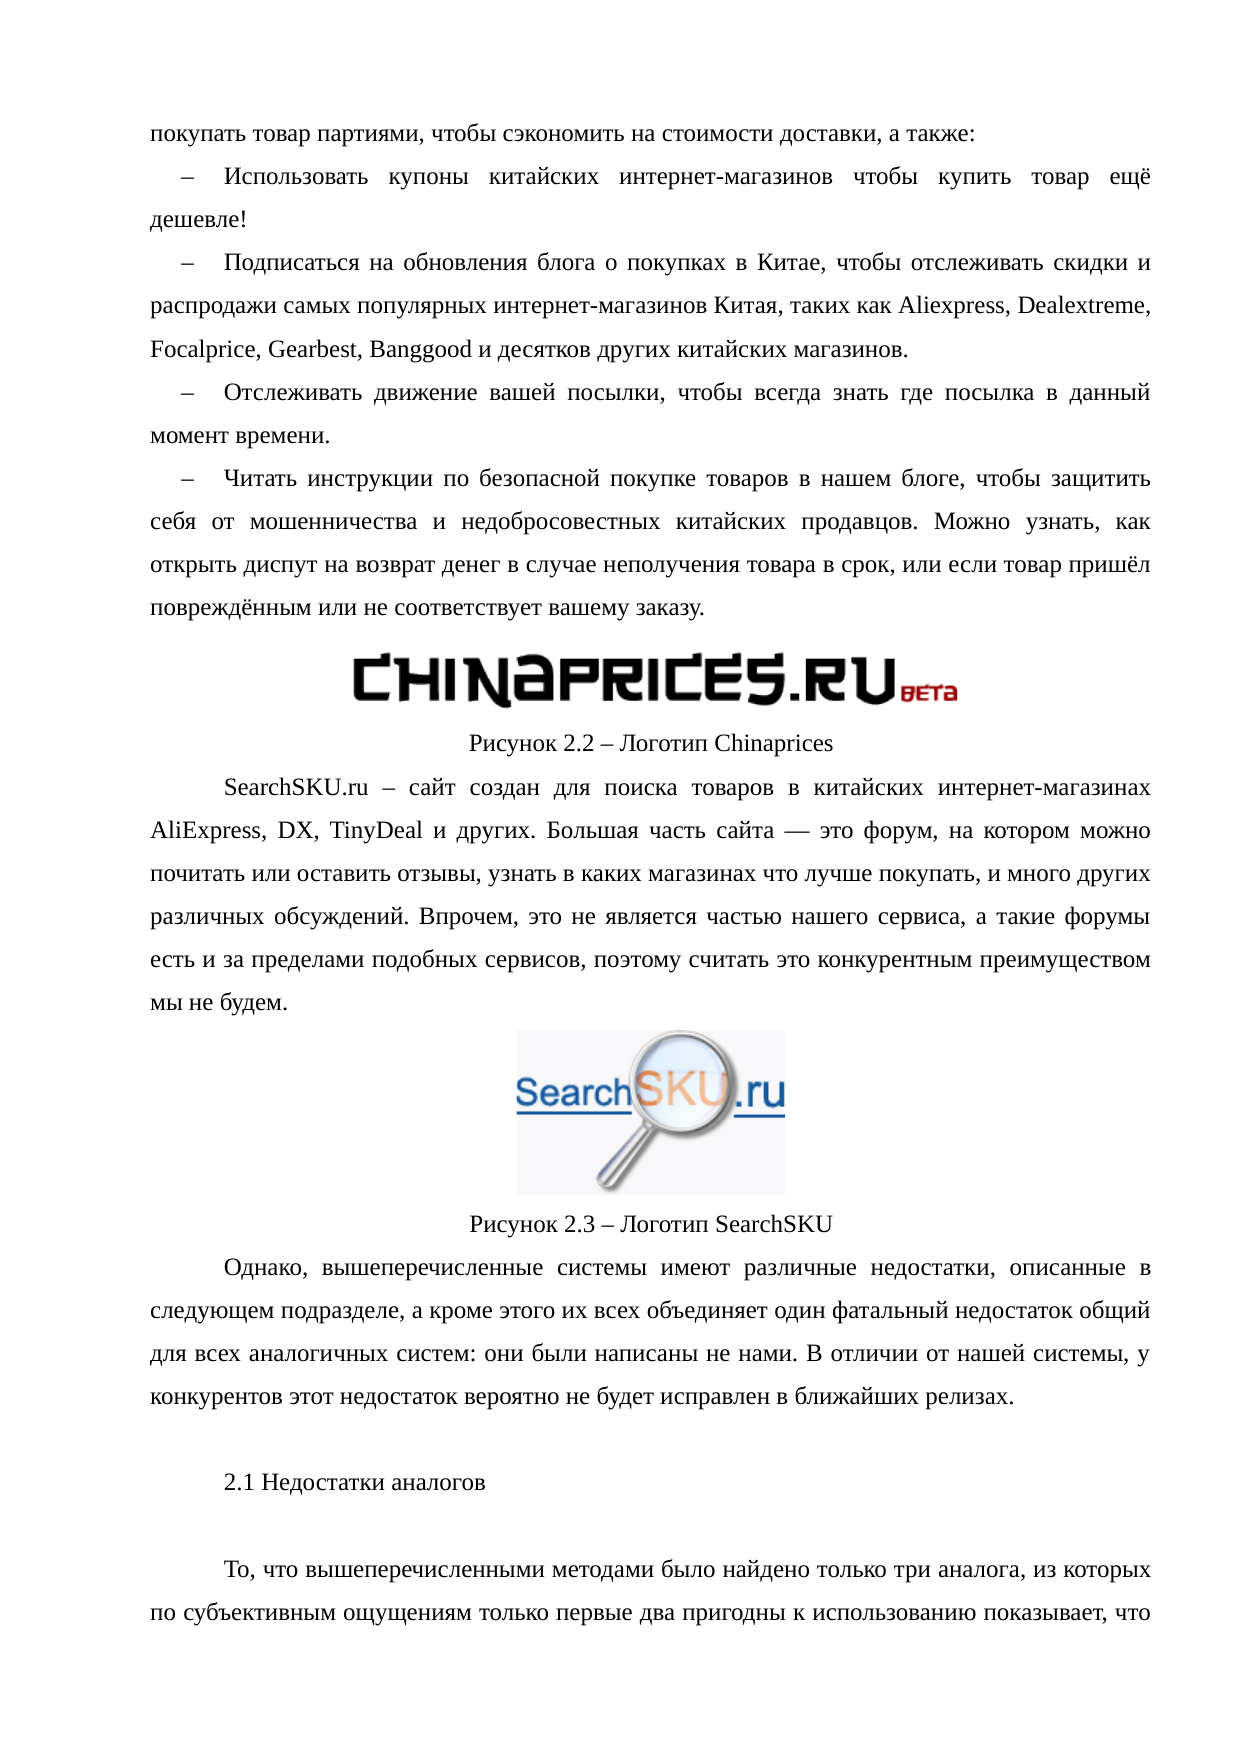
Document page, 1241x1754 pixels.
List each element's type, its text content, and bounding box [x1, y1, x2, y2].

list Читать инструкции по безопасной покупке товаров в нашем блоге, чтобы защитить себя от мошенничества и недобросовестных китайских продавцов. Можно узнать, как открыть диспут на возврат денег в случае неполучения товара в срок, или если товар пришёл повреждённым или не соответствует вашему заказу. [150, 463, 1152, 621]
list Подписаться на обновления блога о покупках в Китае, чтобы отслеживать скидки и распродажи самых популярных интернет-магазинов Китая, таких как Aliexpress, Dealextreme, Focalprice, Gearbest, Banggood и десятков других китайских магазинов. [150, 247, 1152, 362]
text Однако, вышеперечисленные системы имеют различные недостатки, описанные в следующем подразделе, а кроме этого их всех объединяет один фатальный недостаток общий для всех аналогичных систем: они были написаны не нами. В отличии от нашей системы, у конкурентов этот недостаток вероятно не будет исправлен в ближайших релизах. [150, 1252, 1152, 1410]
list покупать товар партиями, чтобы сэкономить на стоимости доставки, а также: [150, 118, 1152, 147]
list Использовать купоны китайских интернет-магазинов чтобы купить товар ещё дешевле! [150, 161, 1152, 233]
text SearchSKU.ru – сайт создан для поиска товаров в китайских интернет-магазинах AliExpress, DX, TinyDeal и других. Большая часть сайта — это форум, на котором можно почитать или оставить отзывы, узнать в каких магазинах что лучше покупать, и много других различных обсуждений. Впрочем, это не является частью нашего сервиса, а такие форумы есть и за пределами подобных сервисов, поэтому считать это конкурентным преимуществом мы не будем. [150, 772, 1152, 1016]
list Отслеживать движение вашей посылки, чтобы всегда знать где посылка в данный момент времени. [150, 377, 1152, 449]
text То, что вышеперечисленными методами было найдено только три аналога, из которых по субъективным ощущениям только первые два пригодны к использованию показывает, что [150, 1554, 1152, 1626]
text Рисунок 2.2 – Логотип Chinaprices [150, 728, 1152, 757]
text Рисунок 2.3 – Логотип SearchSKU [150, 1209, 1152, 1237]
text 2.1 Недостатки аналогов [150, 1467, 1152, 1496]
